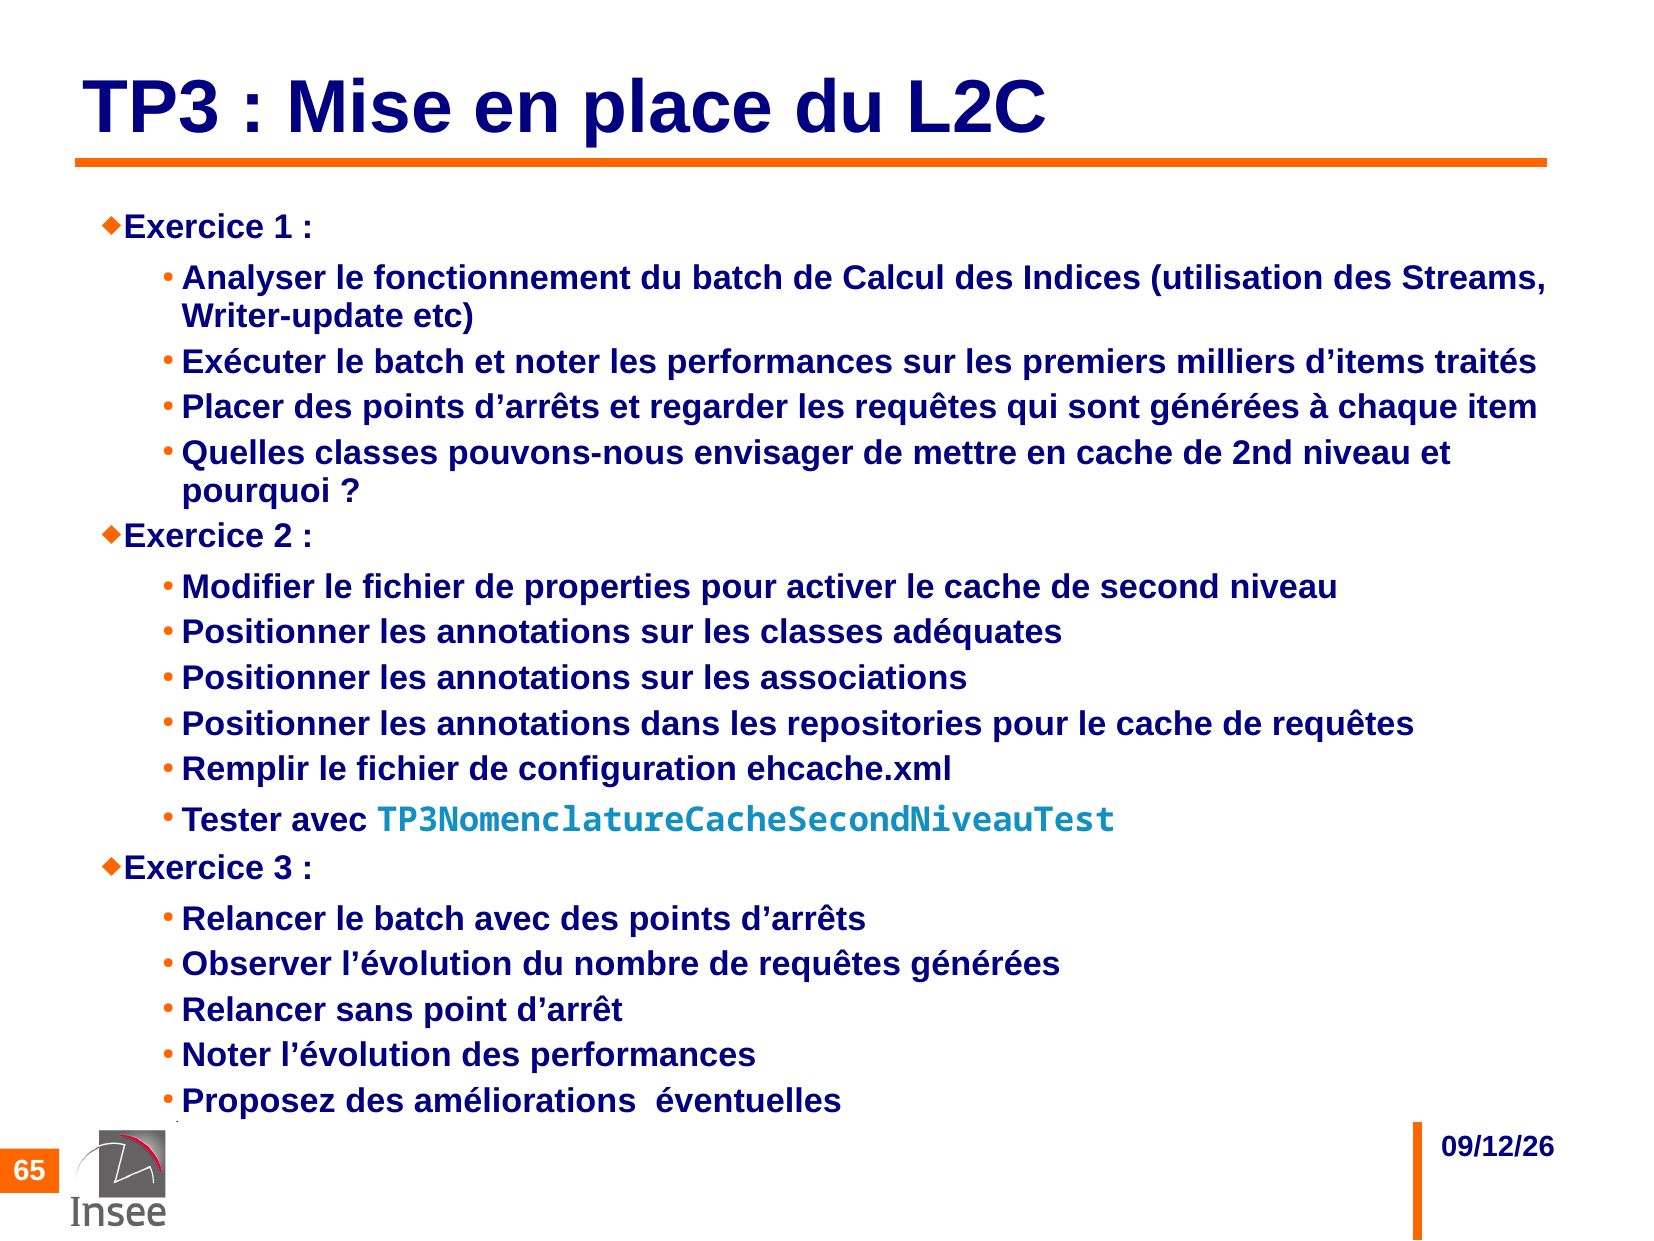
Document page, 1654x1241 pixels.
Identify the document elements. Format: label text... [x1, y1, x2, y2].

list Exercice 1 : Analyser le fonctionnement du batch de Calcul des Indices (utilisation des Streams, Writer-update etc) Exécuter le batch et noter les performances sur les premiers milliers d’items traités Placer des points d’arrêts et regarder les requêtes qui sont générées à chaque item Quelles classes pouvons-nous envisager de mettre en cache de 2nd niveau et pourquoi ? Exercice 2 : Modifier le fichier de properties pour activer le cache de second niveau Positionner les annotations sur les classes adéquates Positionner les annotations sur les associations Positionner les annotations dans les repositories pour le cache de requêtes Remplir le fichier de configuration ehcache.xml Tester avec TP3NomenclatureCacheSecondNiveauTest Exercice 3 : Relancer le batch avec des points d’arrêts Observer l’évolution du nombre de requêtes générées Relancer sans point d’arrêt Noter l’évolution des performances Proposez des améliorations éventuelles [94, 165, 1583, 1123]
picture [62, 1121, 178, 1241]
title TP3 : Mise en place du L2C [82, 49, 1619, 163]
